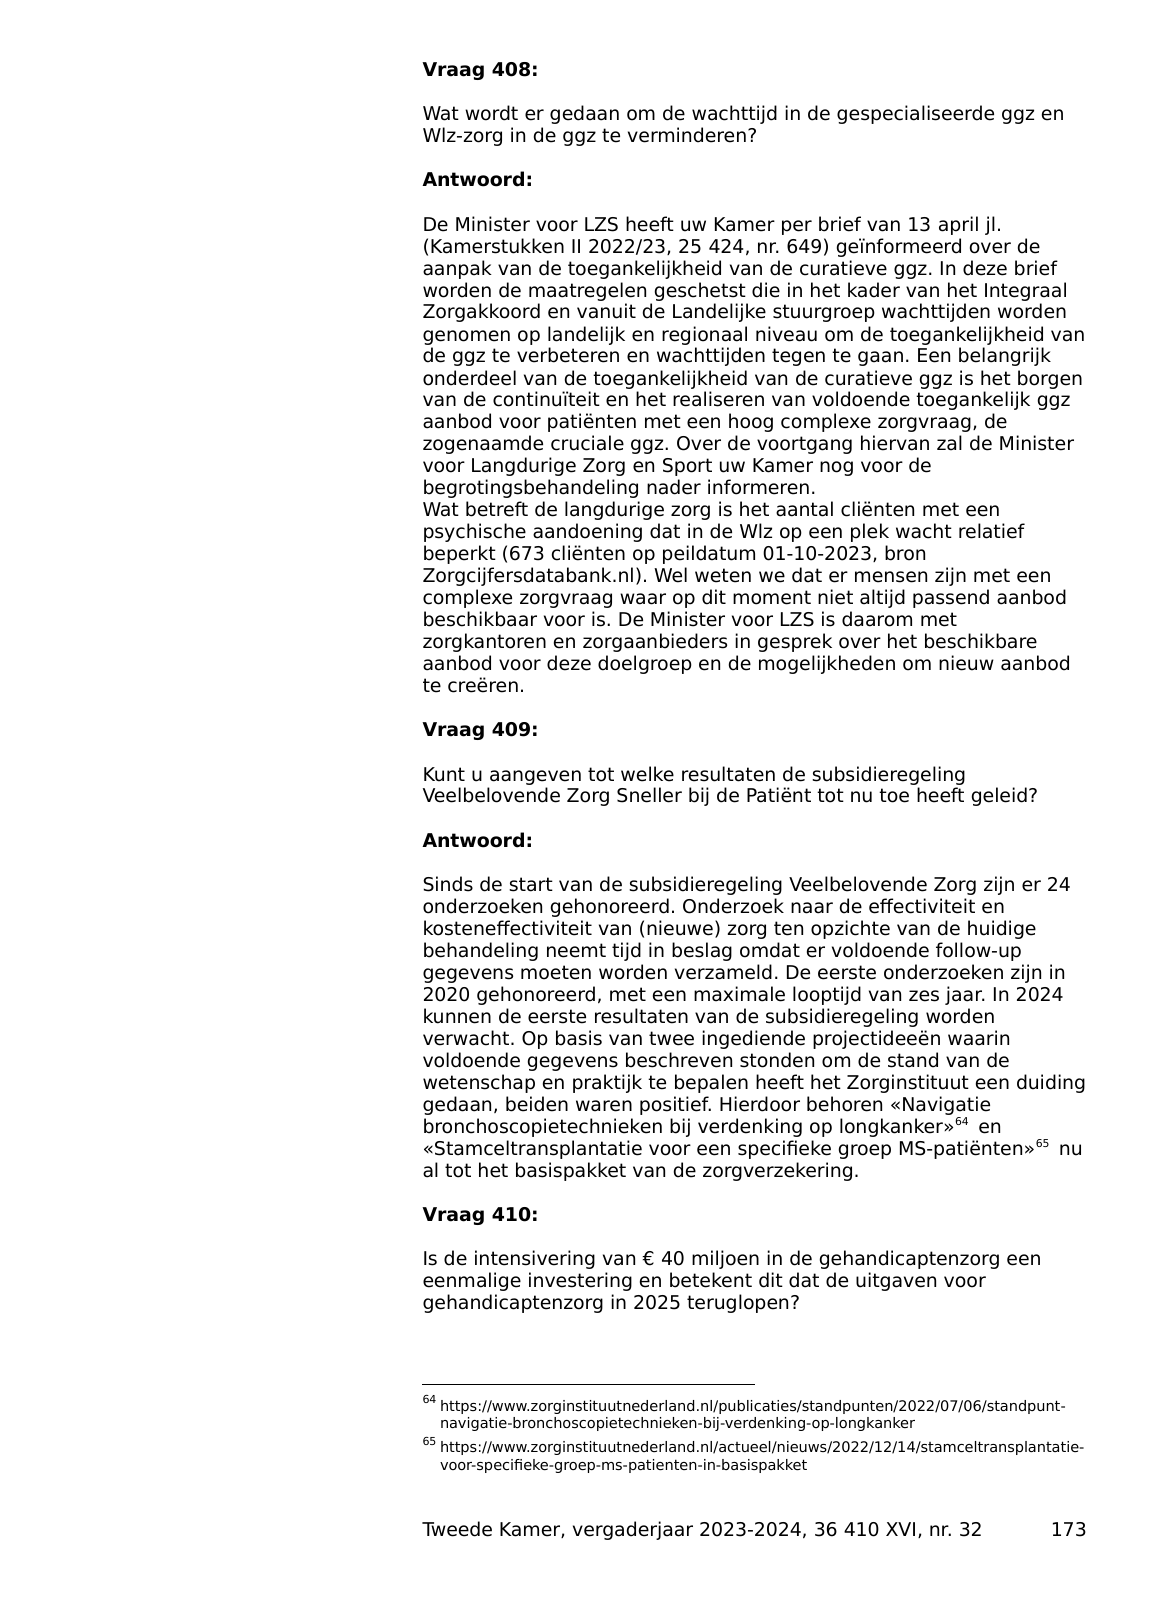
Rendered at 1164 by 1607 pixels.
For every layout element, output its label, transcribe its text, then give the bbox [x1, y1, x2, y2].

subtitle Antwoord: [422, 169, 1087, 191]
text Wat betreft de langdurige zorg is het aantal cliënten met een psychische aandoening dat in de Wlz op een plek wacht relatief beperkt (673 cliënten op peildatum 01-10-2023, bron Zorgcijfersdatabank.nl). Wel weten we dat er mensen zijn met een complexe zorgvraag waar op dit moment niet altijd passend aanbod beschikbaar voor is. De Minister voor LZS is daarom met zorgkantoren en zorgaanbieders in gesprek over het beschikbare aanbod voor deze doelgroep en de mogelijkheden om nieuw aanbod te creëren. [422, 499, 1087, 697]
text Sinds de start van de subsidieregeling Veelbelovende Zorg zijn er 24 onderzoeken gehonoreerd. Onderzoek naar de effectiviteit en kosteneffectiviteit van (nieuwe) zorg ten opzichte van de huidige behandeling neemt tijd in beslag omdat er voldoende follow-up gegevens moeten worden verzameld. De eerste onderzoeken zijn in 2020 gehonoreerd, met een maximale looptijd van zes jaar. In 2024 kunnen de eerste resultaten van de subsidieregeling worden verwacht. Op basis van twee ingediende projectideeën waarin voldoende gegevens beschreven stonden om de stand van de wetenschap en praktijk te bepalen heeft het Zorginstituut een duiding gedaan, beiden waren positief. Hierdoor behoren «Navigatie bronchoscopietechnieken bij verdenking op longkanker» en «Stamceltransplantatie voor een specifieke groep MS-patiënten» nu al tot het basispakket van de zorgverzekering. [422, 874, 1087, 1181]
text Wat wordt er gedaan om de wachttijd in de gespecialiseerde ggz en Wlz-zorg in de ggz te verminderen? [422, 103, 1087, 147]
text Kunt u aangeven tot welke resultaten de subsidieregeling Veelbelovende Zorg Sneller bij de Patiënt tot nu toe heeft geleid? [422, 763, 1087, 807]
text Is de intensivering van € 40 miljoen in de gehandicaptenzorg een eenmalige investering en betekent dit dat de uitgaven voor gehandicaptenzorg in 2025 teruglopen? [422, 1248, 1087, 1314]
text De Minister voor LZS heeft uw Kamer per brief van 13 april jl. (Kamerstukken II 2022/23, 25 424, nr. 649) geïnformeerd over de aanpak van de toegankelijkheid van de curatieve ggz. In deze brief worden de maatregelen geschetst die in het kader van het Integraal Zorgakkoord en vanuit de Landelijke stuurgroep wachttijden worden genomen op landelijk en regionaal niveau om de toegankelijkheid van de ggz te verbeteren en wachttijden tegen te gaan. Een belangrijk onderdeel van de toegankelijkheid van de curatieve ggz is het borgen van de continuïteit en het realiseren van voldoende toegankelijk ggz aanbod voor patiënten met een hoog complexe zorgvraag, de zogenaamde cruciale ggz. Over de voortgang hiervan zal de Minister voor Langdurige Zorg en Sport uw Kamer nog voor de begrotingsbehandeling nader informeren. [422, 213, 1087, 499]
subtitle Vraag 408: [422, 59, 1087, 81]
subtitle Vraag 410: [422, 1204, 1087, 1226]
subtitle Vraag 409: [422, 719, 1087, 741]
text https://www.zorginstituutnederland.nl/publicaties/standpunten/2022/07/06/standpunt-navigatie-bronchoscopietechnieken-bij-verdenking-op-longkanker [422, 1393, 1087, 1432]
text https://www.zorginstituutnederland.nl/actueel/nieuws/2022/12/14/stamceltransplantatie-voor-specifieke-groep-ms-patienten-in-basispakket [422, 1435, 1087, 1474]
subtitle Antwoord: [422, 829, 1087, 852]
